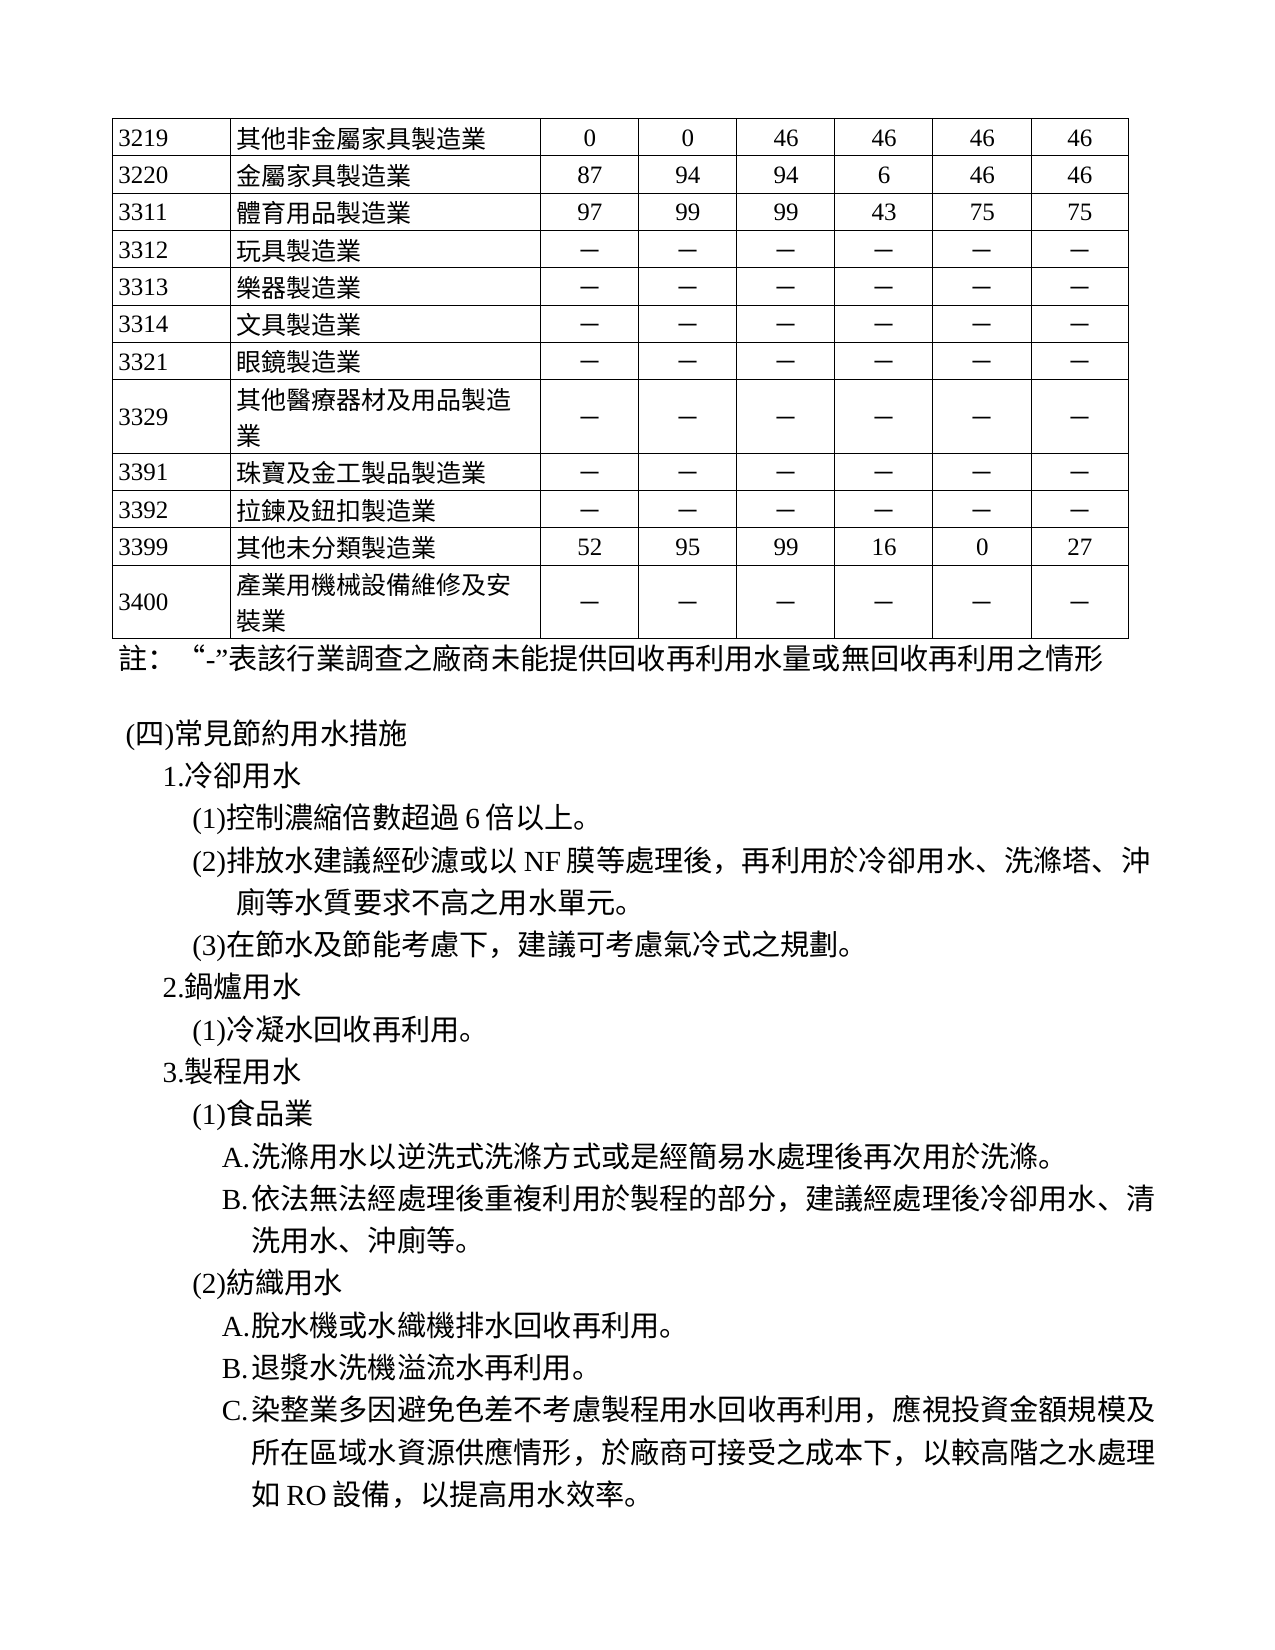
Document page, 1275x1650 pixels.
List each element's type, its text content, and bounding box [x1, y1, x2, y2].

table_cell 27 [1032, 528, 1128, 564]
table_cell 體育用品製造業 [231, 194, 540, 230]
table_cell 75 [933, 194, 1031, 230]
table_cell 94 [639, 156, 736, 193]
table_cell － [1032, 343, 1128, 379]
table_cell － [639, 343, 736, 379]
table_cell 玩具製造業 [231, 231, 540, 267]
table_cell － [835, 306, 932, 342]
table_cell － [639, 454, 736, 490]
text (3)在節水及節能考慮下，建議可考慮氣冷式之規劃。 [192, 922, 1157, 964]
text 3.製程用水 [162, 1048, 1157, 1091]
table_cell － [1032, 491, 1128, 527]
text (1)冷凝水回收再利用。 [192, 1006, 1157, 1048]
list 依法無法經處理後重複利用於製程的部分，建議經處理後冷卻用水、清洗用水、沖廁等。 [222, 1175, 1157, 1260]
table_cell 94 [737, 156, 834, 193]
table_cell － [737, 454, 834, 490]
table_cell 3329 [113, 380, 230, 453]
table_cell － [1032, 268, 1128, 304]
table_cell 46 [933, 119, 1031, 155]
table_cell 43 [835, 194, 932, 230]
table_cell － [1032, 306, 1128, 342]
table_cell 文具製造業 [231, 306, 540, 342]
table_cell 樂器製造業 [231, 268, 540, 304]
table_cell 0 [933, 528, 1031, 564]
text (2)紡織用水 [192, 1260, 1157, 1302]
text (2)排放水建議經砂濾或以NF膜等處理後，再利用於冷卻用水、洗滌塔、沖廁等水質要求不高之用水單元。 [192, 837, 1157, 922]
table_cell 其他醫療器材及用品製造業 [231, 380, 540, 453]
table_cell － [835, 231, 932, 267]
table_cell － [1032, 231, 1128, 267]
table_cell － [1032, 454, 1128, 490]
list 脫水機或水織機排水回收再利用。 [222, 1302, 1157, 1344]
table_cell 46 [835, 119, 932, 155]
table_cell － [933, 491, 1031, 527]
table_cell 珠寶及金工製品製造業 [231, 454, 540, 490]
table_cell － [1032, 566, 1128, 638]
list 洗滌用水以逆洗式洗滌方式或是經簡易水處理後再次用於洗滌。 [222, 1133, 1157, 1175]
table_cell － [541, 306, 638, 342]
table_cell 3392 [113, 491, 230, 527]
table_cell 眼鏡製造業 [231, 343, 540, 379]
table_cell － [639, 306, 736, 342]
table_cell 46 [933, 156, 1031, 193]
table_cell 46 [737, 119, 834, 155]
table_cell 87 [541, 156, 638, 193]
table_cell 16 [835, 528, 932, 564]
table_cell － [541, 380, 638, 453]
table_cell － [933, 380, 1031, 453]
text 2.鍋爐用水 [162, 964, 1157, 1006]
table_cell － [541, 566, 638, 638]
table_cell － [835, 268, 932, 304]
table_cell － [737, 343, 834, 379]
table_cell 3314 [113, 306, 230, 342]
table_cell － [933, 343, 1031, 379]
table_cell － [737, 231, 834, 267]
table_cell － [541, 268, 638, 304]
table_cell － [835, 566, 932, 638]
table_cell 3321 [113, 343, 230, 379]
table_cell － [639, 380, 736, 453]
table_cell － [541, 491, 638, 527]
table_cell 99 [639, 194, 736, 230]
list 退漿水洗機溢流水再利用。 [222, 1344, 1157, 1387]
list 染整業多因避免色差不考慮製程用水回收再利用，應視投資金額規模及所在區域水資源供應情形，於廠商可接受之成本下，以較高階之水處理如RO設備，以提高用水效率。 [222, 1387, 1157, 1514]
table_cell 6 [835, 156, 932, 193]
table_cell 99 [737, 528, 834, 564]
text (1)食品業 [192, 1091, 1157, 1133]
table_cell 3399 [113, 528, 230, 564]
table_cell － [933, 306, 1031, 342]
table_cell 其他未分類製造業 [231, 528, 540, 564]
table_cell － [1032, 380, 1128, 453]
table_cell 97 [541, 194, 638, 230]
table_cell 3400 [113, 566, 230, 638]
table_cell 46 [1032, 156, 1128, 193]
text 註：“-”表該行業調查之廠商未能提供回收再利用水量或無回收再利用之情形 [118, 639, 1157, 677]
table_cell － [933, 566, 1031, 638]
table_cell － [737, 380, 834, 453]
table_cell 3220 [113, 156, 230, 193]
table_cell 金屬家具製造業 [231, 156, 540, 193]
table_cell 拉鍊及鈕扣製造業 [231, 491, 540, 527]
table_cell － [737, 566, 834, 638]
table_cell － [737, 491, 834, 527]
table_cell 3313 [113, 268, 230, 304]
text (1)控制濃縮倍數超過6倍以上。 [192, 795, 1157, 837]
table_cell 75 [1032, 194, 1128, 230]
table_cell 其他非金屬家具製造業 [231, 119, 540, 155]
table_cell 3219 [113, 119, 230, 155]
table_cell 0 [639, 119, 736, 155]
table_cell － [933, 231, 1031, 267]
table_cell 95 [639, 528, 736, 564]
table_cell － [835, 343, 932, 379]
table_cell 3391 [113, 454, 230, 490]
table_cell － [737, 306, 834, 342]
table_cell 產業用機械設備維修及安裝業 [231, 566, 540, 638]
table_cell － [639, 491, 736, 527]
table_cell － [639, 566, 736, 638]
table_cell － [541, 343, 638, 379]
text 1.冷卻用水 [162, 752, 1157, 795]
table_cell － [835, 454, 932, 490]
table_cell － [541, 231, 638, 267]
table_cell 0 [541, 119, 638, 155]
text (四)常見節約用水措施 [118, 710, 1157, 752]
table_cell － [933, 268, 1031, 304]
table_cell 52 [541, 528, 638, 564]
table_cell － [835, 491, 932, 527]
table_cell － [933, 454, 1031, 490]
table_cell － [639, 231, 736, 267]
table_cell － [835, 380, 932, 453]
table_cell － [541, 454, 638, 490]
table_cell 3311 [113, 194, 230, 230]
table_cell － [737, 268, 834, 304]
table_cell 3312 [113, 231, 230, 267]
table_cell 46 [1032, 119, 1128, 155]
table_cell － [639, 268, 736, 304]
table_cell 99 [737, 194, 834, 230]
